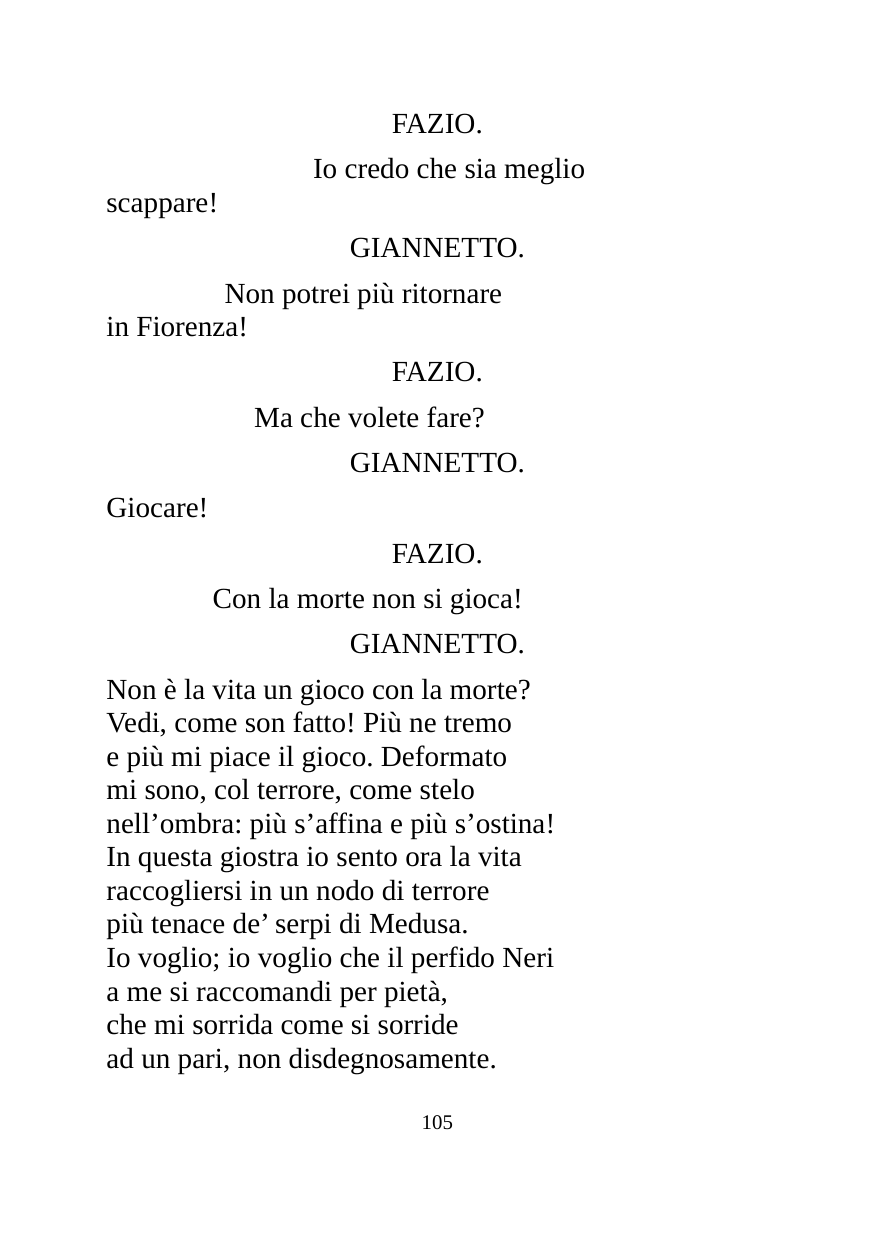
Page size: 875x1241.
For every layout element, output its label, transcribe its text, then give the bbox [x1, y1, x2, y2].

text GIANNETTO. [106, 230, 768, 264]
text Giocare! [106, 491, 768, 524]
text Con la morte non si gioca! [106, 581, 768, 615]
text Non è la vita un gioco con la morte? Vedi, come son fatto! Più ne tremo e più mi piace il gioco. Deformato mi sono, col terrore, come stelo nell’ombra: più s’affina e più s’ostina! In questa giostra io sento ora la vita raccogliersi in un nodo di terrore più tenace de’ serpi di Medusa. Io voglio; io voglio che il perfido Neri a me si raccomandi per pietà, che mi sorrida come si sorride ad un pari, non disdegnosamente. [106, 672, 768, 1074]
text GIANNETTO. [106, 626, 768, 660]
text FAZIO. [106, 354, 768, 388]
text GIANNETTO. [106, 445, 768, 479]
text Ma che volete fare? [106, 400, 768, 433]
text FAZIO. [106, 536, 768, 569]
text Non potrei più ritornare in Fiorenza! [106, 276, 768, 343]
text Io credo che sia meglio scappare! [106, 152, 768, 219]
text FAZIO. [106, 106, 768, 140]
